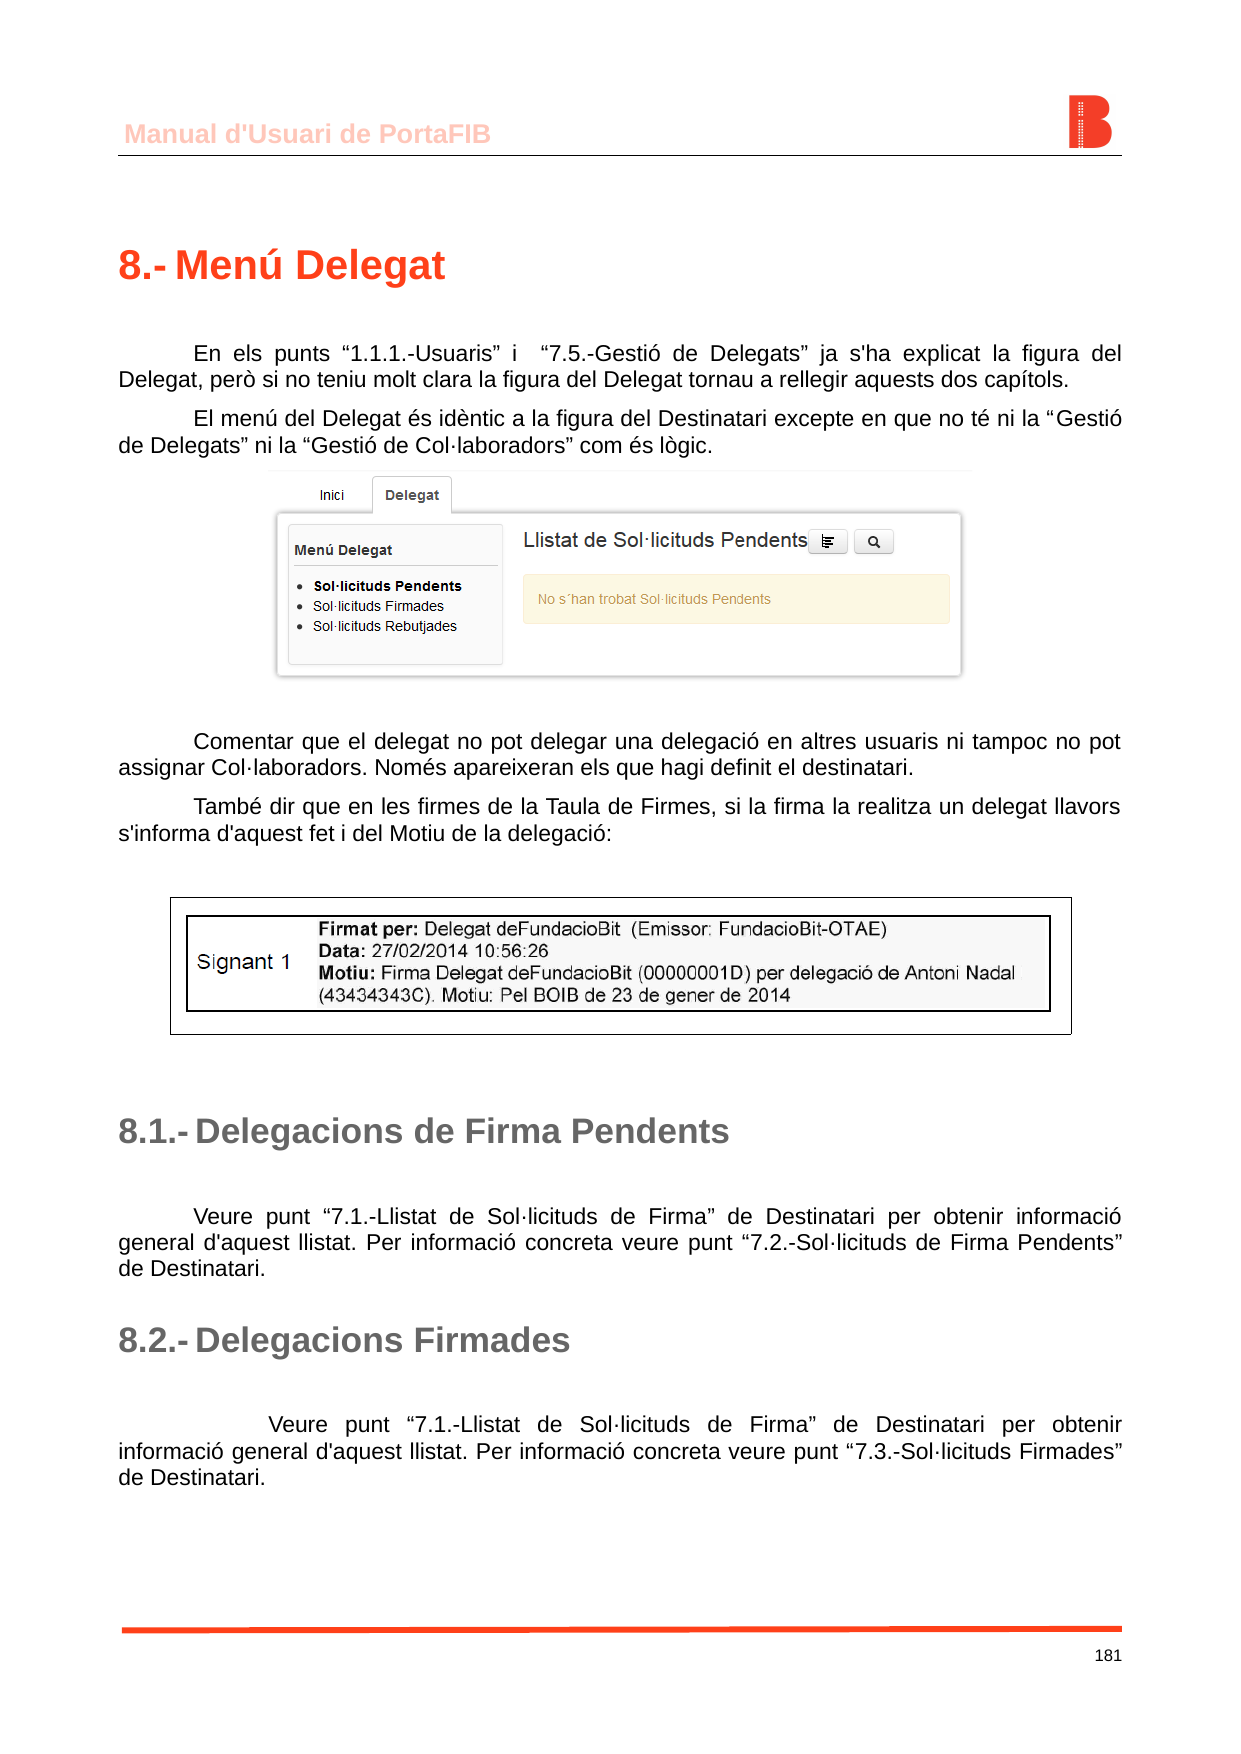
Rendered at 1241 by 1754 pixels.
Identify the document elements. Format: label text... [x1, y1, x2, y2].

text Veure punt “7.1Llistat de Sol·licituds de Firma” de Destinatari per obtenir informació general d'aquest llistat. Per informació concreta veure punt “7.3Sol·licituds Firmades” de Destinatari. [118, 1411, 1122, 1490]
picture [268, 470, 973, 690]
text Veure punt “7.1Llistat de Sol·licituds de Firma” de Destinatari per obtenir informació general d'aquest llistat. Per informació concreta veure punt “7.2Sol·licituds de Firma Pendents” de Destinatari. [118, 1203, 1122, 1282]
text El menú del Delegat és idèntic a la figura del Destinatari excepte en que no té ni la “Gestió de Delegats” ni la “Gestió de Col·laboradors” com és lògic. [118, 405, 1122, 458]
subtitle Delegacions de Firma Pendents [118, 1111, 1122, 1151]
text També dir que en les firmes de la Taula de Firmes, si la firma la realitza un delegat llavors s'informa d'aquest fet i del Motiu de la delegació: [118, 793, 1122, 846]
subtitle Menú Delegat [118, 241, 1122, 289]
picture [172, 900, 1068, 1032]
picture [1063, 94, 1117, 150]
text Comentar que el delegat no pot delegar una delegació en altres usuaris ni tampoc no pot assignar Col·laboradors. Només apareixeran els que hagi definit el destinatari. [118, 728, 1122, 781]
text En els punts “1.1.1Usuaris” i “7.5Gestió de Delegats” ja s'ha explicat la figura del Delegat, però si no teniu molt clara la figura del Delegat tornau a rellegir aquests dos capítols. [118, 340, 1122, 393]
subtitle Delegacions Firmades [118, 1319, 1122, 1360]
